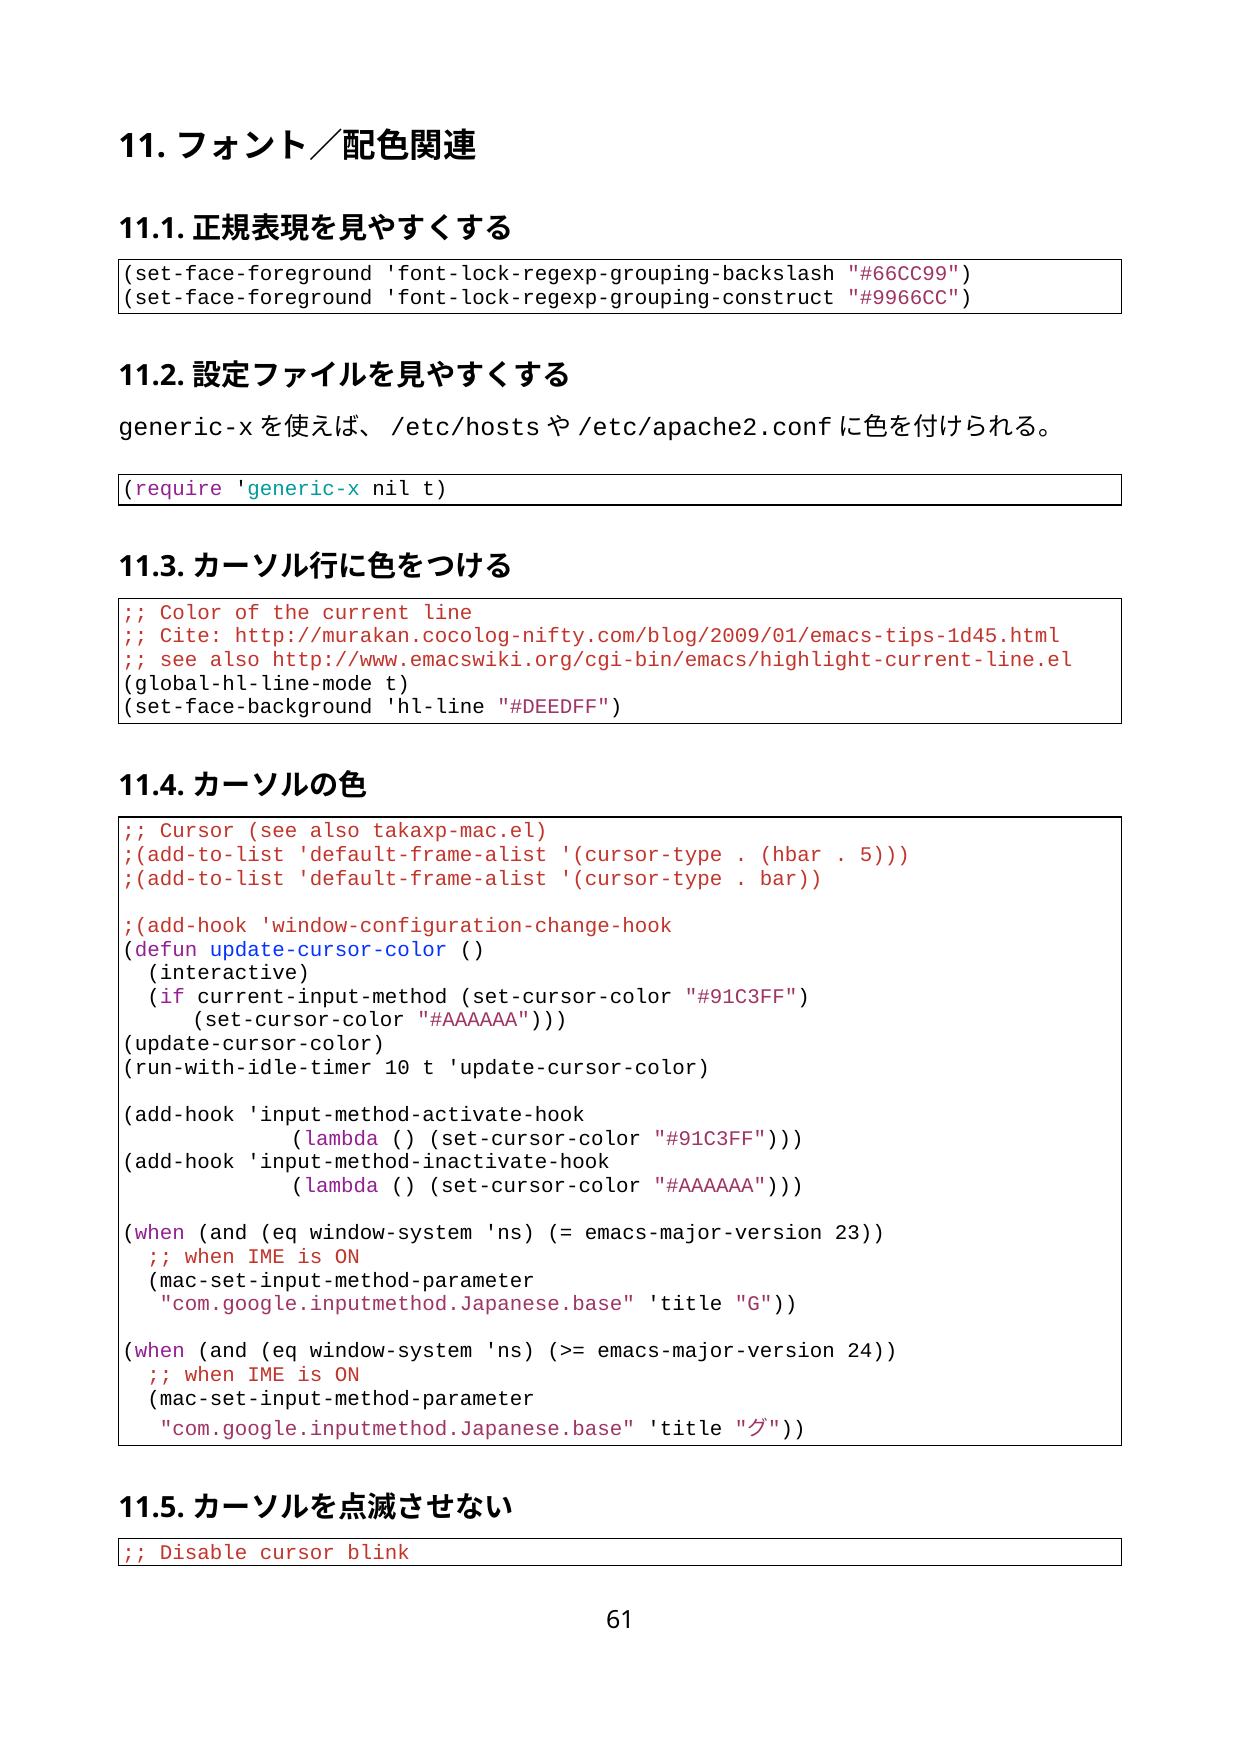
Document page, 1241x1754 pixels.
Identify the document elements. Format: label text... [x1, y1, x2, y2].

text ;; when IME is ON [119, 1360, 1121, 1384]
text (require 'generic-x nil t) [119, 475, 1121, 504]
text (set-face-foreground 'font-lock-regexp-grouping-construct "#9966CC") [119, 283, 1121, 313]
text (if current-input-method (set-cursor-color "#91C3FF") [119, 982, 1121, 1006]
text ;; when IME is ON [119, 1242, 1121, 1266]
text ;(add-hook 'window-configuration-change-hook [119, 911, 1121, 934]
text (mac-set-input-method-parameter [119, 1384, 1121, 1407]
text generic-x を使えば、 /etc/hosts や /etc/apache2.conf に色を付けられる。 [118, 407, 1122, 443]
subtitle カーソルの色 [118, 761, 1122, 804]
text ;; Disable cursor blink [119, 1539, 1121, 1565]
text (add-hook 'input-method-inactivate-hook [119, 1147, 1121, 1171]
text (update-cursor-color) [119, 1029, 1121, 1053]
text (when (and (eq window-system 'ns) (>= emacs-major-version 24)) [119, 1337, 1121, 1360]
text (interactive) [119, 958, 1121, 982]
text "com.google.inputmethod.Japanese.base" 'title "G")) [119, 1289, 1121, 1313]
text (set-cursor-color "#AAAAAA"))) [119, 1006, 1121, 1029]
text ;; see also http://www.emacswiki.org/cgi-bin/emacs/highlight-current-line.el [119, 645, 1121, 669]
subtitle 設定ファイルを見やすくする [118, 352, 1122, 394]
text (mac-set-input-method-parameter [119, 1266, 1121, 1289]
text ;; Cite: http://murakan.cocolog-nifty.com/blog/2009/01/emacs-tips-1d45.html [119, 622, 1121, 645]
text (lambda () (set-cursor-color "#91C3FF"))) [119, 1124, 1121, 1147]
text ;; Color of the current line [119, 599, 1121, 622]
text ;(add-to-list 'default-frame-alist '(cursor-type . bar)) [119, 864, 1121, 887]
subtitle フォント／配色関連 [118, 118, 1122, 167]
subtitle カーソル行に色をつける [118, 543, 1122, 585]
text (set-face-background 'hl-line "#DEEDFF") [119, 692, 1121, 723]
text (run-with-idle-timer 10 t 'update-cursor-color) [119, 1053, 1121, 1076]
text (lambda () (set-cursor-color "#AAAAAA"))) [119, 1171, 1121, 1195]
text (global-hl-line-mode t) [119, 669, 1121, 692]
text (when (and (eq window-system 'ns) (= emacs-major-version 23)) [119, 1218, 1121, 1242]
subtitle カーソルを点滅させない [118, 1483, 1122, 1526]
text (set-face-foreground 'font-lock-regexp-grouping-backslash "#66CC99") [119, 260, 1121, 283]
text ;(add-to-list 'default-frame-alist '(cursor-type . (hbar . 5))) [119, 840, 1121, 864]
subtitle 正規表現を見やすくする [118, 204, 1122, 247]
text "com.google.inputmethod.Japanese.base" 'title "グ")) [119, 1407, 1121, 1445]
text (defun update-cursor-color () [119, 934, 1121, 958]
text (add-hook 'input-method-activate-hook [119, 1100, 1121, 1124]
text ;; Cursor (see also takaxp-mac.el) [119, 818, 1121, 840]
